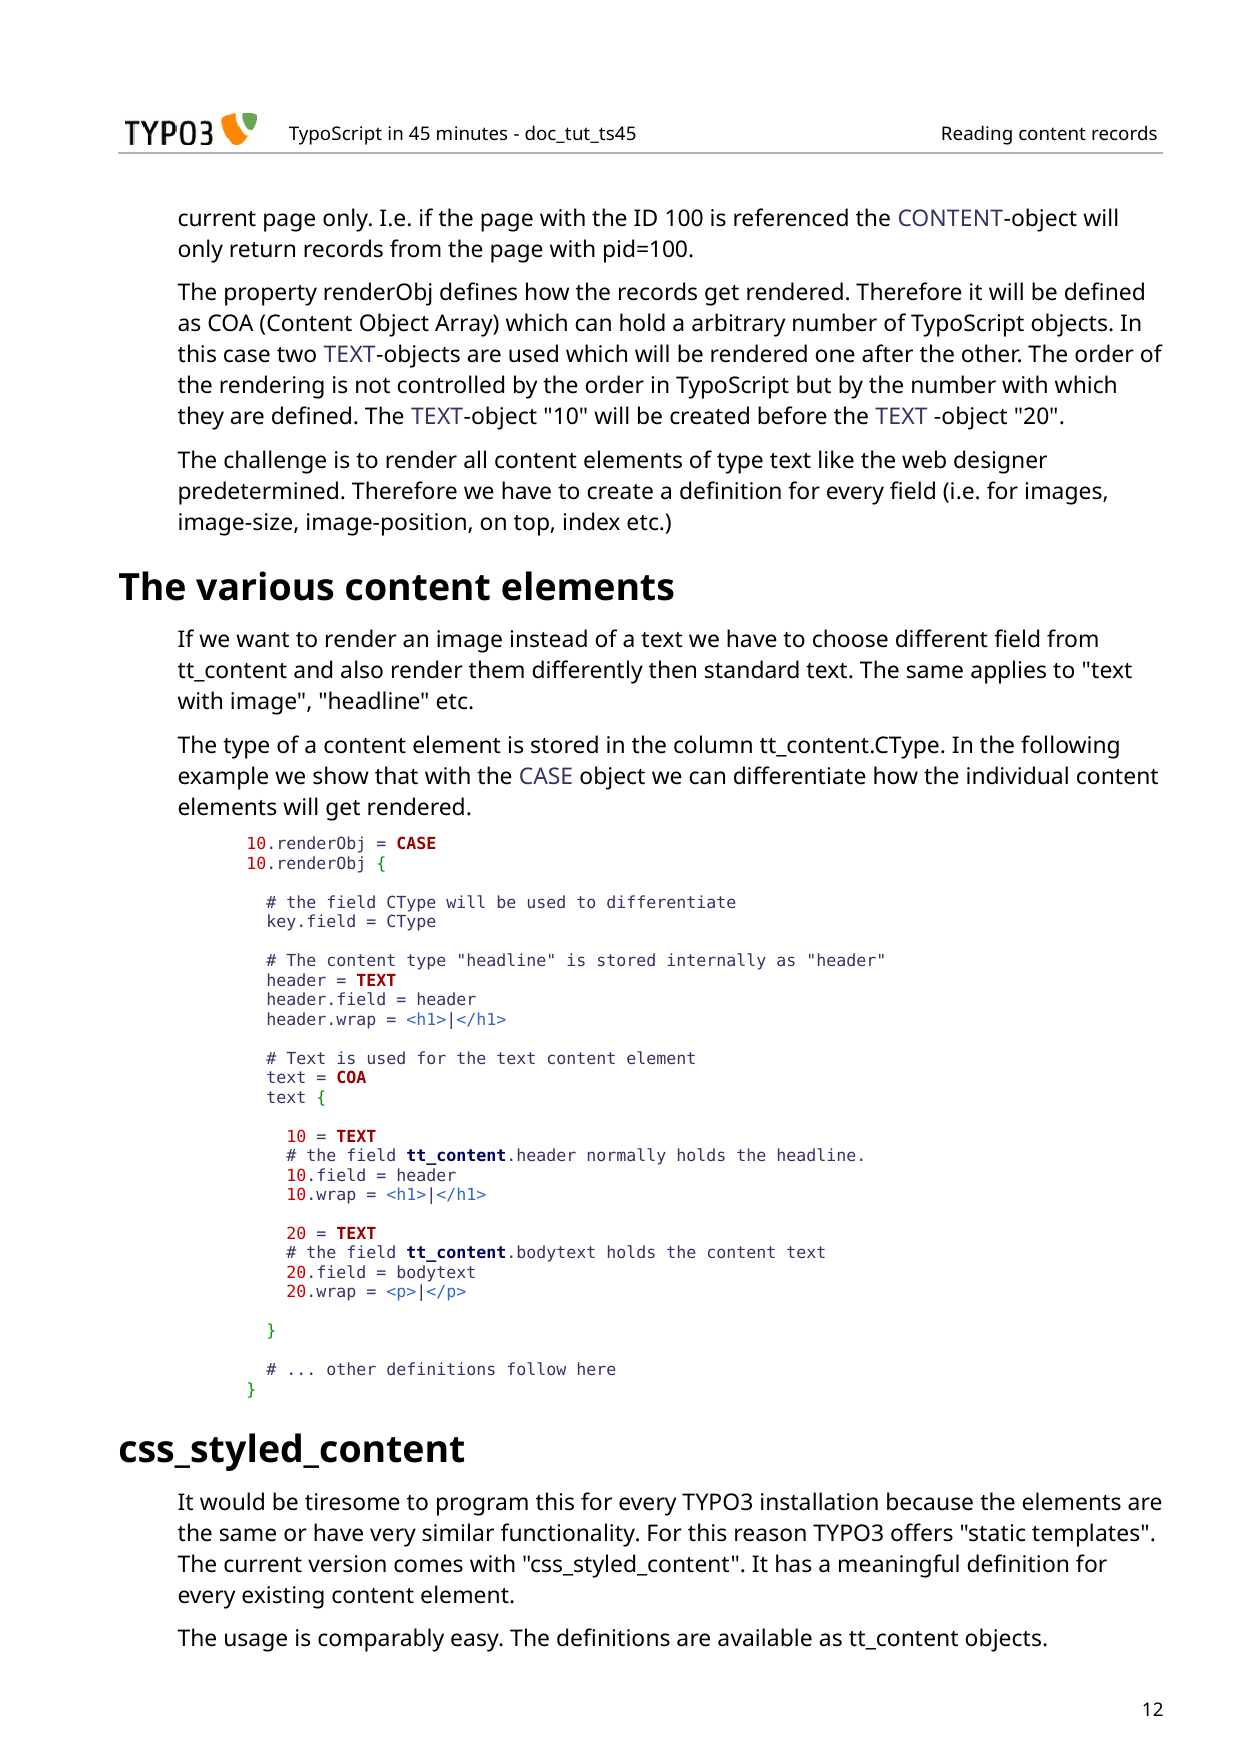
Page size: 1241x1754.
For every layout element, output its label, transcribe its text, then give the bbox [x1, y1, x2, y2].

text The usage is comparably easy. The definitions are available as tt_content objects. [177, 1622, 1163, 1653]
text 10.renderObj { [236, 854, 1163, 873]
text It would be tiresome to program this for every TYPO3 installation because the elements are the same or have very similar functionality. For this reason TYPO3 offers "static templates". The current version comes with "css_styled_content". It has a meaningful definition for every existing content element. [177, 1486, 1163, 1610]
picture [124, 112, 260, 145]
text 20 = TEXT [236, 1224, 1163, 1243]
text } [236, 1380, 1163, 1399]
subtitle css_styled_content [118, 1423, 1163, 1474]
text text = COA [236, 1068, 1163, 1087]
text text { [236, 1087, 1163, 1107]
text 20.field = bodytext [236, 1263, 1163, 1282]
subtitle The various content elements [118, 560, 1163, 611]
text header = TEXT [236, 971, 1163, 990]
text 10.field = header [236, 1165, 1163, 1185]
text 10.renderObj = CASE [236, 834, 1163, 854]
text # the field tt_content.bodytext holds the content text [236, 1243, 1163, 1263]
text 10 = TEXT [236, 1126, 1163, 1146]
text } [236, 1321, 1163, 1341]
text # the field tt_content.header normally holds the headline. [236, 1146, 1163, 1165]
text The type of a content element is stored in the column tt_content.CType. In the following example we show that with the CASE object we can differentiate how the individual content elements will get rendered. [177, 729, 1163, 822]
text header.wrap = <h1>|</h1> [236, 1009, 1163, 1029]
text The property renderObj defines how the records get rendered. Therefore it will be defined as COA (Content Object Array) which can hold a arbitrary number of TypoScript objects. In this case two TEXT-objects are used which will be rendered one after the other. The order of the rendering is not controlled by the order in TypoScript but by the number with which they are defined. The TEXT-object "10" will be created before the TEXT -object "20". [177, 276, 1163, 431]
text # The content type "headline" is stored internally as "header" [236, 951, 1163, 971]
text current page only. I.e. if the page with the ID 100 is referenced the CONTENT-object will only return records from the page with pid=100. [177, 202, 1163, 264]
text 20.wrap = <p>|</p> [236, 1282, 1163, 1302]
text # the field CType will be used to differentiate [236, 893, 1163, 912]
text The challenge is to render all content elements of type text like the web designer predetermined. Therefore we have to create a definition for every field (i.e. for images, image-size, image-position, on top, index etc.) [177, 444, 1163, 537]
text 10.wrap = <h1>|</h1> [236, 1185, 1163, 1204]
text # Text is used for the text content element [236, 1048, 1163, 1068]
text key.field = CType [236, 912, 1163, 932]
text # ... other definitions follow here [236, 1360, 1163, 1380]
text If we want to render an image instead of a text we have to choose different field from tt_content and also render them differently then standard text. The same applies to "text with image", "headline" etc. [177, 623, 1163, 716]
text header.field = header [236, 990, 1163, 1009]
